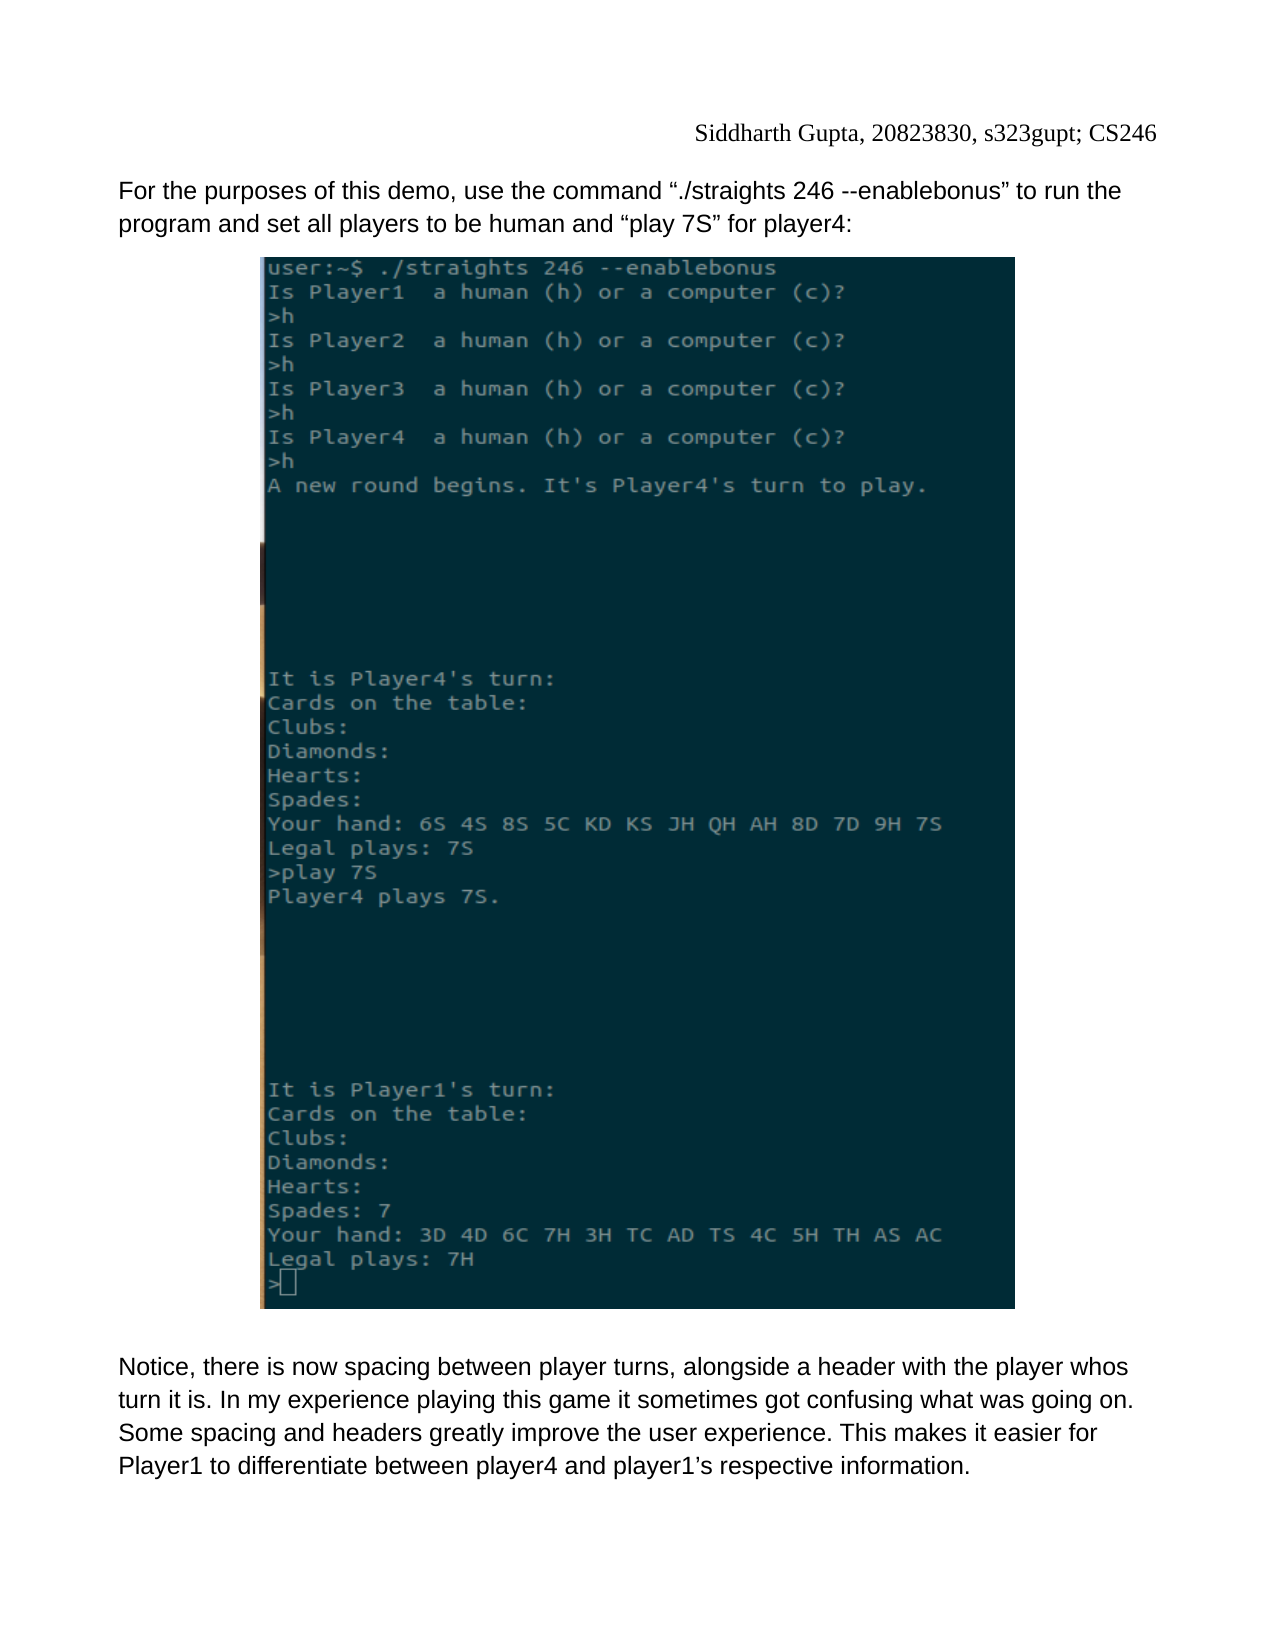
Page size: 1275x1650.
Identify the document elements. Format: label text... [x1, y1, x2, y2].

picture [793, 1229, 803, 1241]
picture [421, 1229, 431, 1241]
picture [600, 434, 611, 443]
picture [325, 1110, 334, 1120]
picture [504, 261, 514, 274]
picture [352, 890, 363, 903]
picture [283, 385, 293, 395]
picture [683, 482, 693, 492]
picture [271, 1084, 278, 1096]
picture [434, 288, 445, 298]
picture [296, 264, 308, 274]
picture [463, 675, 472, 685]
picture [890, 482, 900, 492]
picture [310, 869, 321, 879]
picture [283, 820, 307, 830]
picture [366, 1251, 376, 1265]
picture [739, 285, 748, 298]
picture [462, 283, 472, 298]
picture [836, 382, 844, 395]
picture [270, 1253, 279, 1265]
picture [283, 288, 293, 298]
picture [753, 478, 762, 492]
picture [835, 1229, 860, 1241]
picture [268, 1132, 279, 1145]
picture [325, 768, 334, 782]
picture [270, 869, 280, 877]
picture [283, 453, 293, 468]
picture [822, 428, 829, 447]
picture [503, 1229, 514, 1241]
picture [352, 1231, 362, 1241]
picture [545, 262, 555, 274]
picture [297, 1159, 307, 1169]
picture [903, 482, 913, 496]
picture [394, 1107, 403, 1120]
picture [490, 672, 500, 685]
picture [311, 671, 321, 685]
picture [310, 1255, 321, 1265]
picture [435, 385, 445, 395]
picture [366, 840, 376, 854]
picture [517, 434, 527, 443]
picture [503, 699, 515, 709]
picture [682, 385, 734, 399]
picture [503, 818, 514, 830]
picture [284, 672, 293, 685]
picture [283, 1110, 293, 1120]
picture [751, 288, 763, 298]
picture [669, 818, 679, 830]
picture [462, 380, 472, 395]
picture [490, 482, 500, 492]
picture [379, 815, 390, 830]
picture [918, 818, 928, 830]
picture [270, 458, 280, 466]
picture [477, 478, 486, 492]
picture [875, 1229, 887, 1241]
picture [490, 1106, 500, 1120]
picture [324, 869, 335, 883]
picture [311, 772, 321, 782]
picture [352, 743, 362, 758]
picture [310, 1105, 321, 1120]
picture [434, 1229, 446, 1241]
picture [765, 1229, 776, 1241]
picture [875, 818, 886, 830]
picture [365, 434, 377, 443]
picture [366, 866, 376, 879]
picture [420, 818, 431, 830]
picture [393, 431, 404, 443]
picture [352, 337, 362, 351]
picture [380, 385, 389, 395]
picture [269, 818, 280, 830]
picture [559, 262, 569, 274]
picture [765, 482, 776, 492]
picture [380, 288, 389, 298]
picture [793, 482, 803, 492]
picture [641, 288, 652, 298]
picture [283, 699, 293, 709]
picture [269, 1180, 294, 1193]
picture [338, 1183, 348, 1193]
picture [531, 1086, 541, 1096]
picture [407, 694, 417, 709]
picture [380, 1204, 390, 1217]
picture [476, 264, 486, 278]
picture [822, 283, 829, 302]
picture [422, 1086, 431, 1096]
picture [697, 479, 708, 492]
picture [296, 724, 307, 734]
picture [462, 332, 472, 347]
picture [282, 1255, 307, 1269]
picture [310, 844, 321, 854]
picture [503, 1086, 514, 1096]
picture [449, 842, 459, 854]
picture [268, 1108, 280, 1120]
picture [930, 1229, 941, 1241]
picture [338, 434, 348, 443]
picture [393, 1256, 403, 1269]
picture [311, 718, 322, 734]
picture [794, 380, 801, 399]
picture [283, 264, 293, 274]
picture [366, 1082, 376, 1096]
picture [463, 260, 472, 274]
picture [325, 1135, 334, 1145]
picture [449, 1253, 459, 1265]
picture [270, 842, 279, 854]
picture [324, 796, 335, 806]
picture [311, 893, 321, 907]
picture [489, 434, 514, 443]
picture [283, 869, 294, 883]
picture [436, 1084, 444, 1096]
picture [352, 288, 362, 302]
picture [836, 431, 844, 443]
picture [407, 893, 417, 903]
picture [600, 337, 611, 347]
picture [269, 1229, 280, 1241]
picture [284, 720, 293, 734]
picture [352, 260, 362, 277]
picture [352, 434, 362, 448]
picture [476, 434, 486, 443]
picture [311, 334, 322, 347]
picture [298, 699, 307, 709]
picture [283, 1083, 293, 1096]
picture [269, 264, 279, 274]
picture [325, 1251, 334, 1265]
picture [517, 337, 527, 347]
picture [420, 1110, 432, 1120]
picture [283, 434, 293, 443]
picture [435, 893, 445, 903]
picture [394, 1086, 404, 1100]
picture [751, 818, 777, 830]
picture [407, 844, 417, 854]
picture [310, 748, 348, 758]
picture [422, 675, 431, 685]
picture [462, 699, 472, 709]
picture [269, 410, 280, 418]
picture [574, 428, 581, 447]
picture [366, 671, 376, 685]
picture [284, 337, 293, 347]
picture [283, 1207, 294, 1221]
picture [311, 382, 322, 395]
picture [517, 288, 527, 298]
picture [394, 382, 403, 395]
picture [614, 479, 625, 492]
picture [518, 1086, 527, 1096]
picture [476, 337, 486, 347]
picture [271, 334, 279, 347]
picture [310, 791, 321, 806]
picture [642, 482, 652, 492]
picture [476, 288, 486, 298]
picture [298, 1110, 307, 1120]
picture [503, 1110, 515, 1120]
picture [627, 818, 639, 830]
picture [270, 1210, 279, 1217]
picture [268, 721, 279, 734]
picture [574, 283, 581, 302]
picture [642, 385, 652, 395]
picture [490, 259, 500, 274]
picture [628, 1229, 638, 1241]
picture [283, 796, 294, 810]
picture [766, 337, 775, 347]
picture [352, 820, 362, 830]
picture [394, 889, 403, 903]
picture [435, 673, 445, 685]
picture [365, 288, 377, 298]
picture [462, 428, 472, 443]
picture [297, 893, 307, 903]
picture [641, 337, 652, 347]
picture [615, 337, 624, 347]
picture [682, 288, 734, 302]
picture [310, 1202, 321, 1217]
picture [407, 264, 417, 274]
picture [560, 478, 569, 492]
picture [310, 482, 336, 492]
picture [490, 1083, 500, 1096]
text Notice, there is now spacing between player turns, alongside a header with the player whos turn it is. In my experience playing this game it sometimes got confusing what was going on. Some spacing and headers greatly improve the user experience. This makes it easier for Player1 to differentiate between player4 and player1’s respective information. [118, 1352, 1157, 1480]
picture [546, 380, 553, 399]
picture [806, 434, 817, 443]
picture [352, 673, 363, 685]
picture [379, 844, 390, 854]
picture [876, 478, 886, 492]
picture [352, 699, 363, 709]
picture [297, 1183, 307, 1193]
picture [366, 699, 376, 709]
picture [449, 696, 458, 709]
picture [338, 1226, 348, 1241]
picture [352, 1154, 362, 1169]
picture [365, 337, 377, 347]
picture [668, 288, 679, 298]
picture [325, 675, 334, 685]
picture [806, 818, 818, 830]
picture [269, 769, 294, 782]
picture [600, 385, 611, 395]
picture [338, 796, 348, 806]
picture [836, 334, 844, 347]
picture [352, 1255, 363, 1269]
picture [751, 337, 763, 347]
picture [353, 482, 362, 492]
picture [271, 382, 279, 395]
picture [325, 1179, 334, 1193]
picture [615, 385, 624, 395]
picture [366, 748, 376, 758]
picture [270, 1269, 296, 1295]
picture [284, 1131, 293, 1145]
picture [794, 283, 801, 302]
picture [366, 1231, 376, 1241]
picture [269, 793, 279, 799]
picture [366, 1159, 376, 1169]
picture [546, 283, 553, 302]
picture [462, 1110, 472, 1120]
picture [311, 431, 322, 443]
picture [587, 482, 596, 492]
picture [448, 264, 459, 274]
picture [558, 1229, 570, 1241]
picture [806, 337, 817, 347]
picture [284, 889, 293, 903]
picture [668, 385, 679, 395]
picture [352, 1084, 363, 1096]
picture [324, 1207, 335, 1217]
picture [724, 1229, 734, 1241]
picture [683, 260, 693, 274]
picture [739, 430, 748, 443]
picture [421, 261, 431, 274]
picture [531, 675, 541, 685]
picture [380, 434, 389, 443]
picture [709, 818, 736, 835]
picture [642, 818, 652, 830]
picture [669, 259, 680, 274]
picture [546, 479, 555, 492]
picture [586, 818, 611, 830]
picture [546, 428, 553, 447]
picture [325, 284, 334, 298]
picture [462, 842, 472, 854]
picture [352, 1110, 363, 1120]
picture [476, 694, 487, 709]
picture [311, 286, 322, 298]
picture [862, 482, 873, 496]
picture [822, 332, 829, 351]
picture [917, 1229, 929, 1241]
picture [311, 1231, 320, 1241]
picture [462, 1253, 474, 1265]
picture [324, 893, 335, 903]
picture [696, 259, 735, 274]
picture [724, 482, 734, 492]
picture [682, 337, 734, 351]
picture [310, 694, 321, 709]
picture [823, 380, 829, 399]
picture [739, 333, 748, 347]
picture [546, 332, 553, 351]
picture [766, 288, 775, 298]
picture [379, 1255, 390, 1265]
picture [325, 333, 334, 347]
picture [517, 385, 527, 395]
picture [463, 890, 473, 903]
picture [283, 307, 293, 323]
picture [325, 724, 334, 734]
picture [365, 385, 377, 395]
picture [284, 744, 293, 758]
picture [575, 380, 581, 399]
picture [780, 482, 789, 492]
picture [558, 818, 569, 830]
picture [751, 385, 763, 395]
picture [834, 482, 846, 492]
picture [449, 1107, 458, 1120]
picture [587, 1229, 596, 1241]
picture [310, 1159, 348, 1169]
picture [504, 482, 514, 492]
picture [282, 844, 307, 859]
picture [435, 337, 445, 347]
picture [766, 385, 775, 395]
picture [435, 477, 472, 496]
picture [463, 1086, 472, 1096]
picture [682, 818, 694, 830]
picture [268, 697, 280, 709]
picture [806, 1229, 818, 1241]
picture [489, 337, 501, 347]
picture [462, 1229, 487, 1241]
picture [794, 332, 801, 351]
picture [352, 866, 363, 879]
picture [641, 1229, 652, 1241]
picture [931, 818, 941, 830]
picture [600, 288, 611, 298]
picture [366, 1110, 376, 1120]
picture [352, 385, 363, 399]
picture [490, 695, 500, 709]
picture [751, 434, 763, 443]
picture [297, 796, 307, 806]
picture [269, 1204, 279, 1210]
picture [627, 264, 652, 274]
picture [518, 675, 527, 685]
picture [380, 893, 391, 907]
picture [365, 482, 390, 492]
picture [311, 1183, 321, 1193]
picture [352, 844, 363, 858]
picture [268, 1156, 281, 1169]
picture [628, 478, 638, 492]
picture [297, 482, 307, 492]
picture [260, 257, 265, 1309]
picture [297, 865, 307, 879]
picture [284, 1155, 293, 1169]
picture [806, 288, 817, 298]
picture [435, 818, 445, 830]
picture [682, 434, 734, 447]
picture [338, 288, 348, 298]
picture [338, 337, 348, 347]
picture [407, 1105, 417, 1120]
picture [503, 675, 514, 685]
picture [379, 1086, 390, 1096]
picture [338, 385, 348, 395]
picture [518, 818, 527, 830]
picture [711, 1229, 720, 1241]
picture [668, 337, 679, 347]
picture [296, 1135, 307, 1145]
picture [836, 286, 844, 298]
picture [311, 1082, 321, 1096]
picture [297, 748, 307, 758]
picture [379, 1226, 390, 1241]
picture [407, 477, 417, 492]
picture [890, 1229, 900, 1241]
picture [339, 893, 348, 903]
picture [766, 264, 775, 274]
picture [792, 818, 803, 830]
picture [574, 332, 581, 351]
picture [766, 434, 775, 443]
picture [394, 334, 403, 347]
picture [559, 283, 569, 298]
picture [752, 1229, 762, 1241]
picture [271, 431, 278, 443]
picture [655, 264, 665, 274]
picture [559, 428, 569, 443]
picture [434, 434, 445, 443]
picture [821, 478, 831, 492]
picture [615, 288, 624, 298]
picture [283, 1231, 307, 1241]
picture [504, 337, 514, 347]
picture [311, 264, 320, 274]
picture [407, 1086, 418, 1096]
picture [338, 815, 348, 830]
picture [476, 818, 486, 830]
picture [269, 890, 280, 903]
picture [271, 286, 278, 298]
picture [297, 1207, 307, 1217]
picture [546, 1229, 556, 1241]
picture [394, 675, 404, 689]
picture [407, 1255, 417, 1265]
picture [311, 1129, 322, 1145]
picture [420, 699, 432, 709]
picture [394, 260, 403, 278]
picture [270, 799, 279, 806]
picture [407, 675, 418, 685]
picture [395, 286, 403, 298]
picture [297, 772, 307, 782]
picture [668, 434, 679, 443]
picture [517, 1229, 528, 1241]
picture [738, 264, 748, 274]
picture [380, 337, 389, 347]
picture [421, 893, 431, 907]
picture [599, 1229, 611, 1241]
picture [270, 313, 280, 321]
picture [268, 745, 281, 758]
picture [615, 434, 624, 443]
picture [379, 675, 390, 685]
picture [889, 818, 901, 830]
picture [366, 820, 376, 830]
picture [311, 820, 320, 830]
picture [283, 404, 293, 419]
text For the purposes of this demo, use the command “./straights 246 --enablebonus” to run the program and set all players to be human and “play 7S” for player4: [118, 176, 1157, 238]
picture [476, 385, 486, 395]
picture [751, 264, 762, 274]
picture [325, 381, 334, 395]
picture [835, 818, 860, 830]
picture [338, 1207, 348, 1217]
picture [435, 264, 444, 274]
picture [283, 356, 293, 371]
picture [476, 890, 486, 896]
picture [268, 479, 281, 492]
picture [669, 1229, 694, 1241]
picture [489, 385, 514, 395]
picture [518, 264, 527, 274]
picture [271, 673, 278, 685]
picture [325, 429, 334, 443]
picture [489, 288, 514, 298]
picture [338, 772, 348, 782]
picture [476, 1105, 487, 1120]
picture [559, 332, 569, 347]
picture [559, 380, 569, 395]
picture [394, 696, 403, 709]
picture [325, 840, 334, 854]
picture [476, 896, 486, 903]
picture [270, 361, 280, 368]
picture [325, 699, 334, 709]
picture [571, 263, 583, 274]
picture [655, 482, 665, 496]
picture [641, 434, 652, 443]
picture [393, 845, 403, 858]
picture [545, 818, 555, 830]
picture [462, 818, 473, 830]
picture [393, 482, 403, 492]
picture [325, 1086, 334, 1096]
picture [806, 385, 817, 395]
picture [738, 382, 748, 395]
picture [668, 482, 680, 492]
picture [794, 428, 801, 447]
